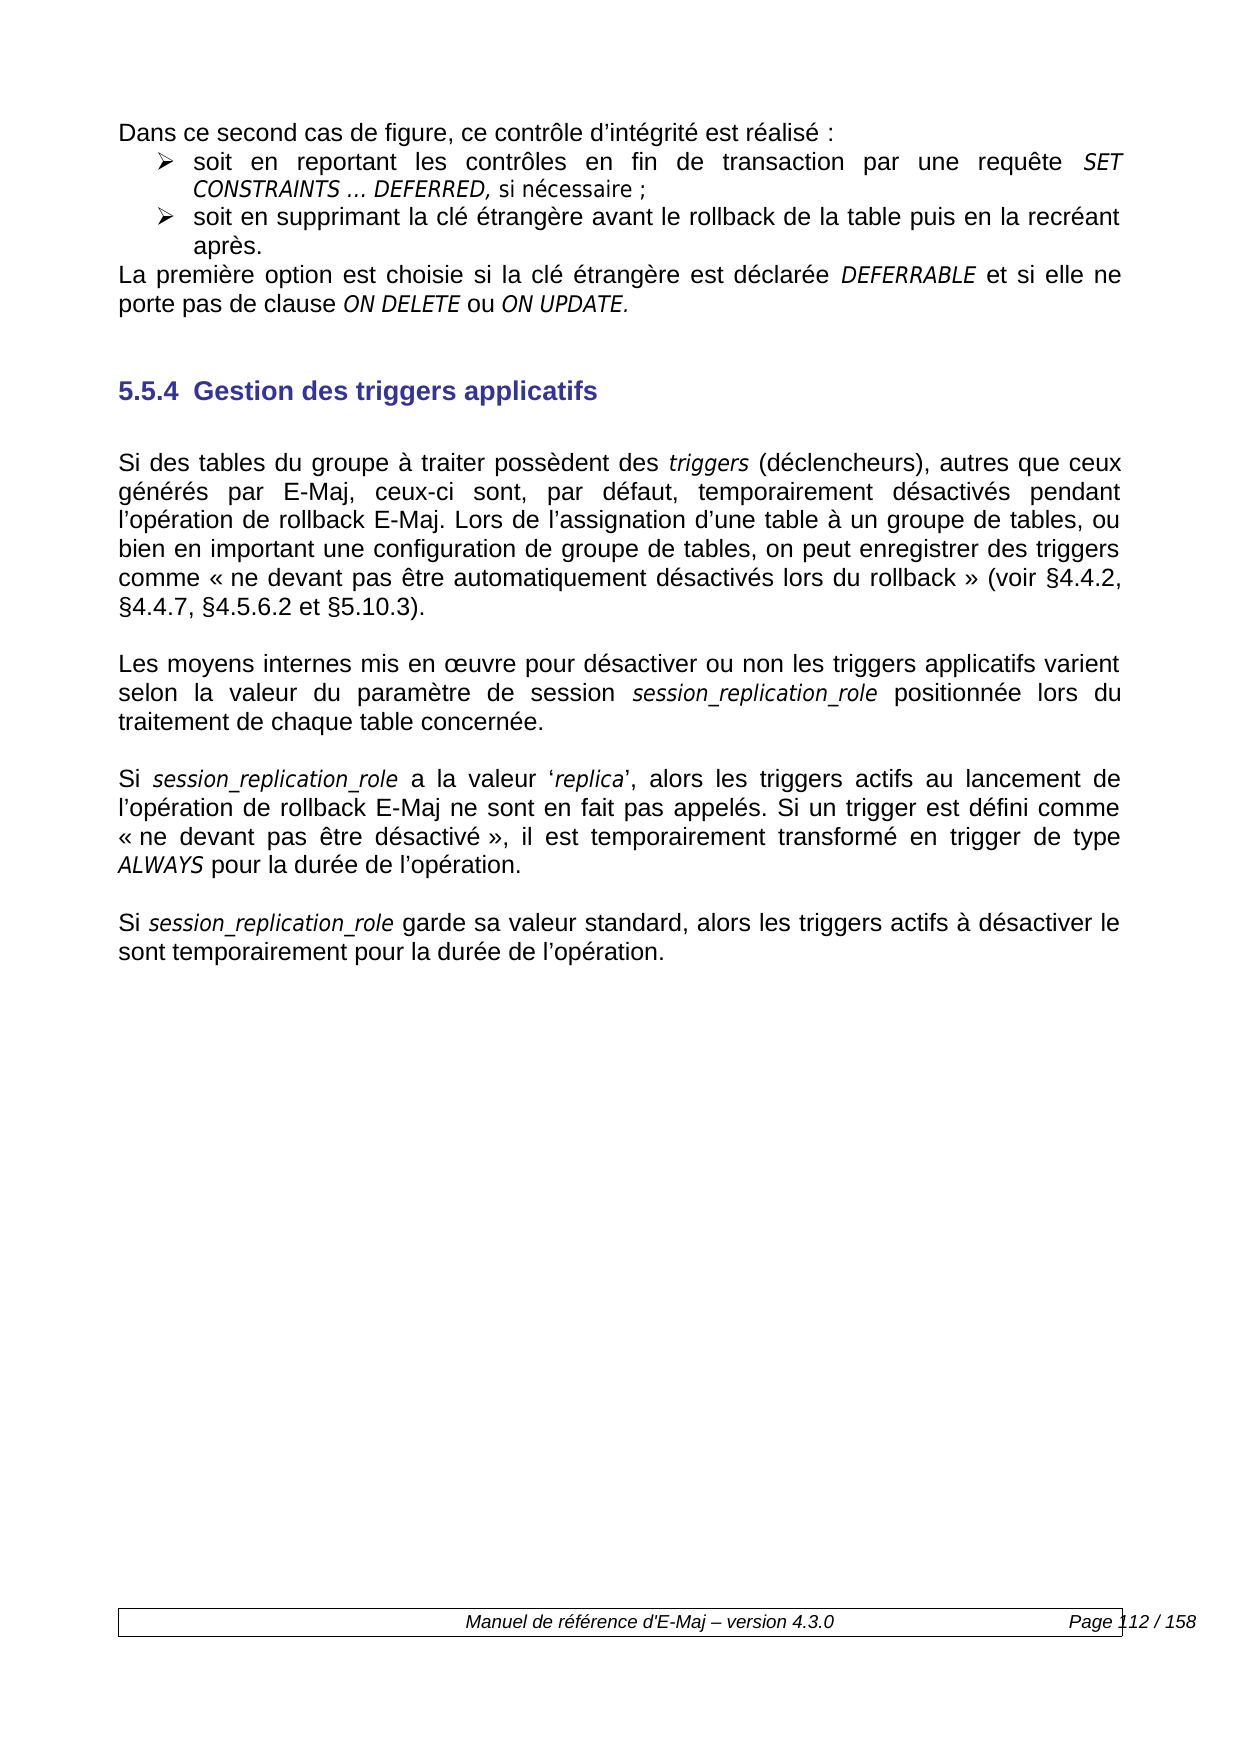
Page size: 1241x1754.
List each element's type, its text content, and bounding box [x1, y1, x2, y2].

text Si des tables du groupe à traiter possèdent des triggers (déclencheurs), autres que ceux générés par E-Maj, ceux-ci sont, par défaut, temporairement désactivés pendant l’opération de rollback E-Maj. Lors de l’assignation d’une table à un groupe de tables, ou bien en important une configuration de groupe de tables, on peut enregistrer des triggers comme « ne devant pas être automatiquement désactivés lors du rollback » (voir §4.4.2, §4.4.7, §4.5.6.2 et §5.10.3). [118, 448, 1122, 620]
text Les moyens internes mis en œuvre pour désactiver ou non les triggers applicatifs varient selon la valeur du paramètre de session session_replication_role positionnée lors du traitement de chaque table concernée. [118, 649, 1122, 735]
text Dans ce second cas de figure, ce contrôle d’intégrité est réalisé : [118, 118, 1122, 147]
list soit en reportant les contrôles en fin de transaction par une requête SET CONSTRAINTS … DEFERRED, si nécessaire ; [156, 147, 1122, 202]
text Si session_replication_role garde sa valeur standard, alors les triggers actifs à désactiver le sont temporairement pour la durée de l’opération. [118, 908, 1122, 966]
subtitle Gestion des triggers applicatifs [118, 375, 1122, 406]
text La première option est choisie si la clé étrangère est déclarée DEFERRABLE et si elle ne porte pas de clause ON DELETE ou ON UPDATE. [118, 260, 1122, 318]
text Si session_replication_role a la valeur ‘replica’, alors les triggers actifs au lancement de l’opération de rollback E-Maj ne sont en fait pas appelés. Si un trigger est défini comme « ne devant pas être désactivé », il est temporairement transformé en trigger de type ALWAYS pour la durée de l’opération. [118, 764, 1122, 879]
list soit en supprimant la clé étrangère avant le rollback de la table puis en la recréant après. [156, 202, 1122, 260]
